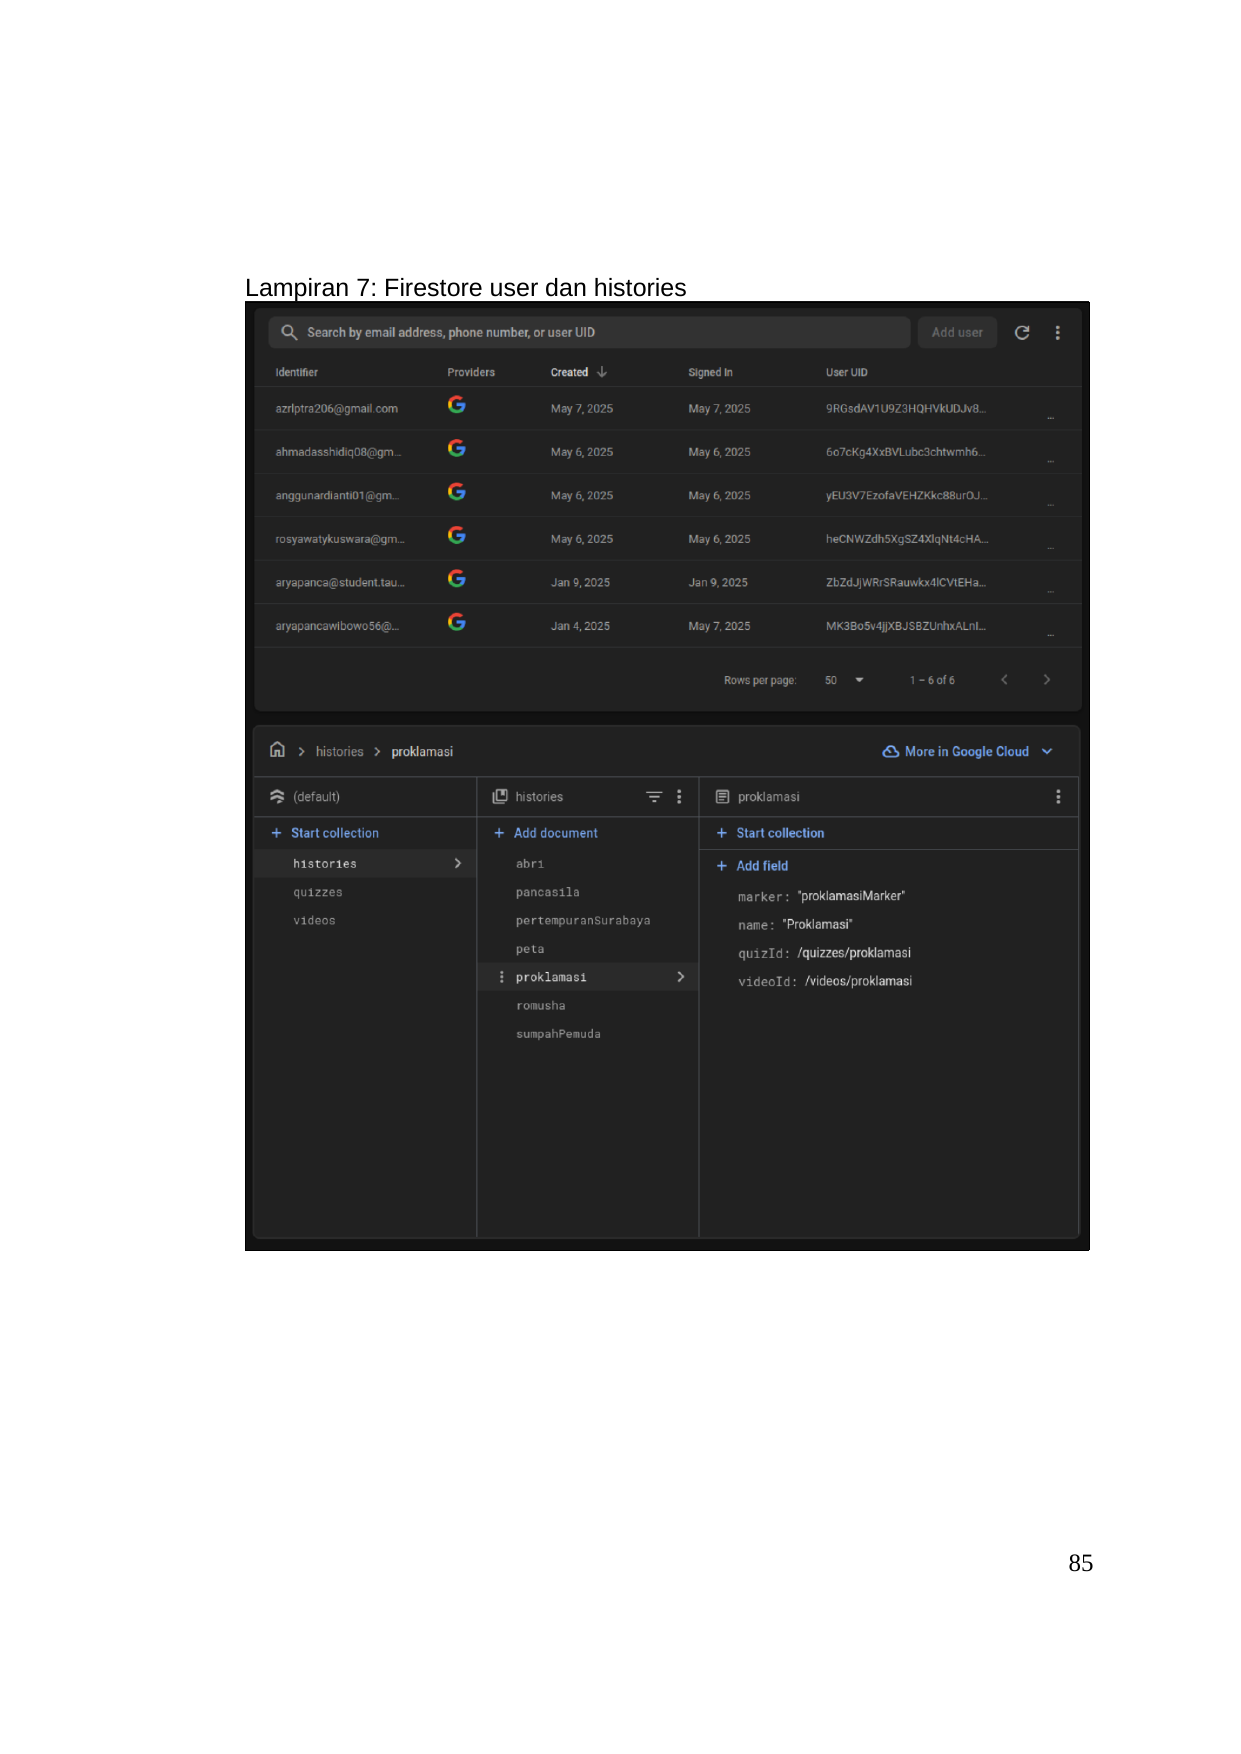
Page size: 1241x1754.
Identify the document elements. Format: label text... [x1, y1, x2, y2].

text Lampiran 7: Firestore user dan histories [245, 273, 1089, 301]
